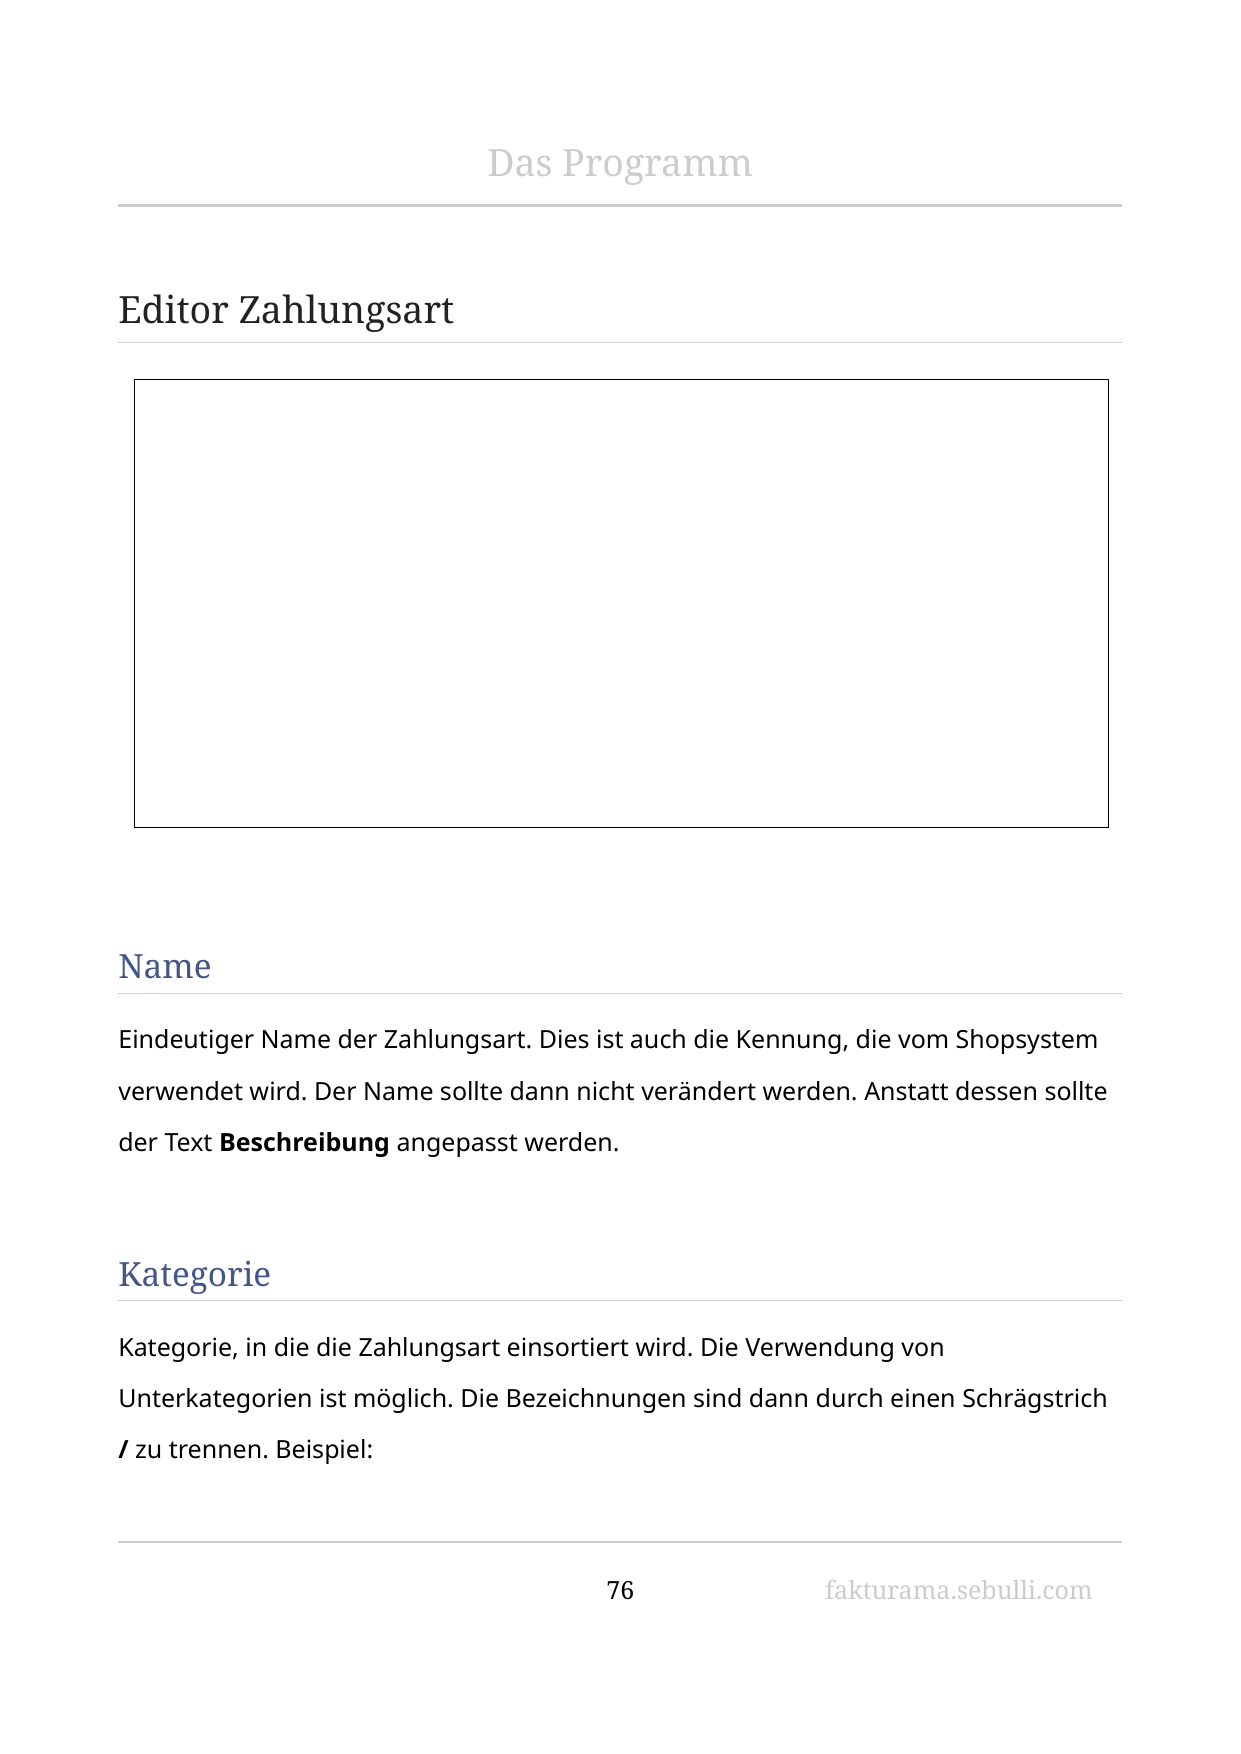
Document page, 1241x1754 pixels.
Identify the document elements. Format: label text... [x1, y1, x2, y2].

text Kategorie, in die die Zahlungsart einsortiert wird. Die Verwendung von Unterkategorien ist möglich. Die Bezeichnungen sind dann durch einen Schrägstrich / zu trennen. Beispiel: [118, 1330, 1122, 1466]
subtitle Name [118, 942, 1122, 993]
subtitle Editor Zahlungsart [118, 283, 1122, 342]
subtitle Kategorie [118, 1250, 1122, 1300]
text Eindeutiger Name der Zahlungsart. Dies ist auch die Kennung, die vom Shopsystem verwendet wird. Der Name sollte dann nicht verändert werden. Anstatt dessen sollte der Text Beschreibung angepasst werden. [118, 1022, 1122, 1158]
